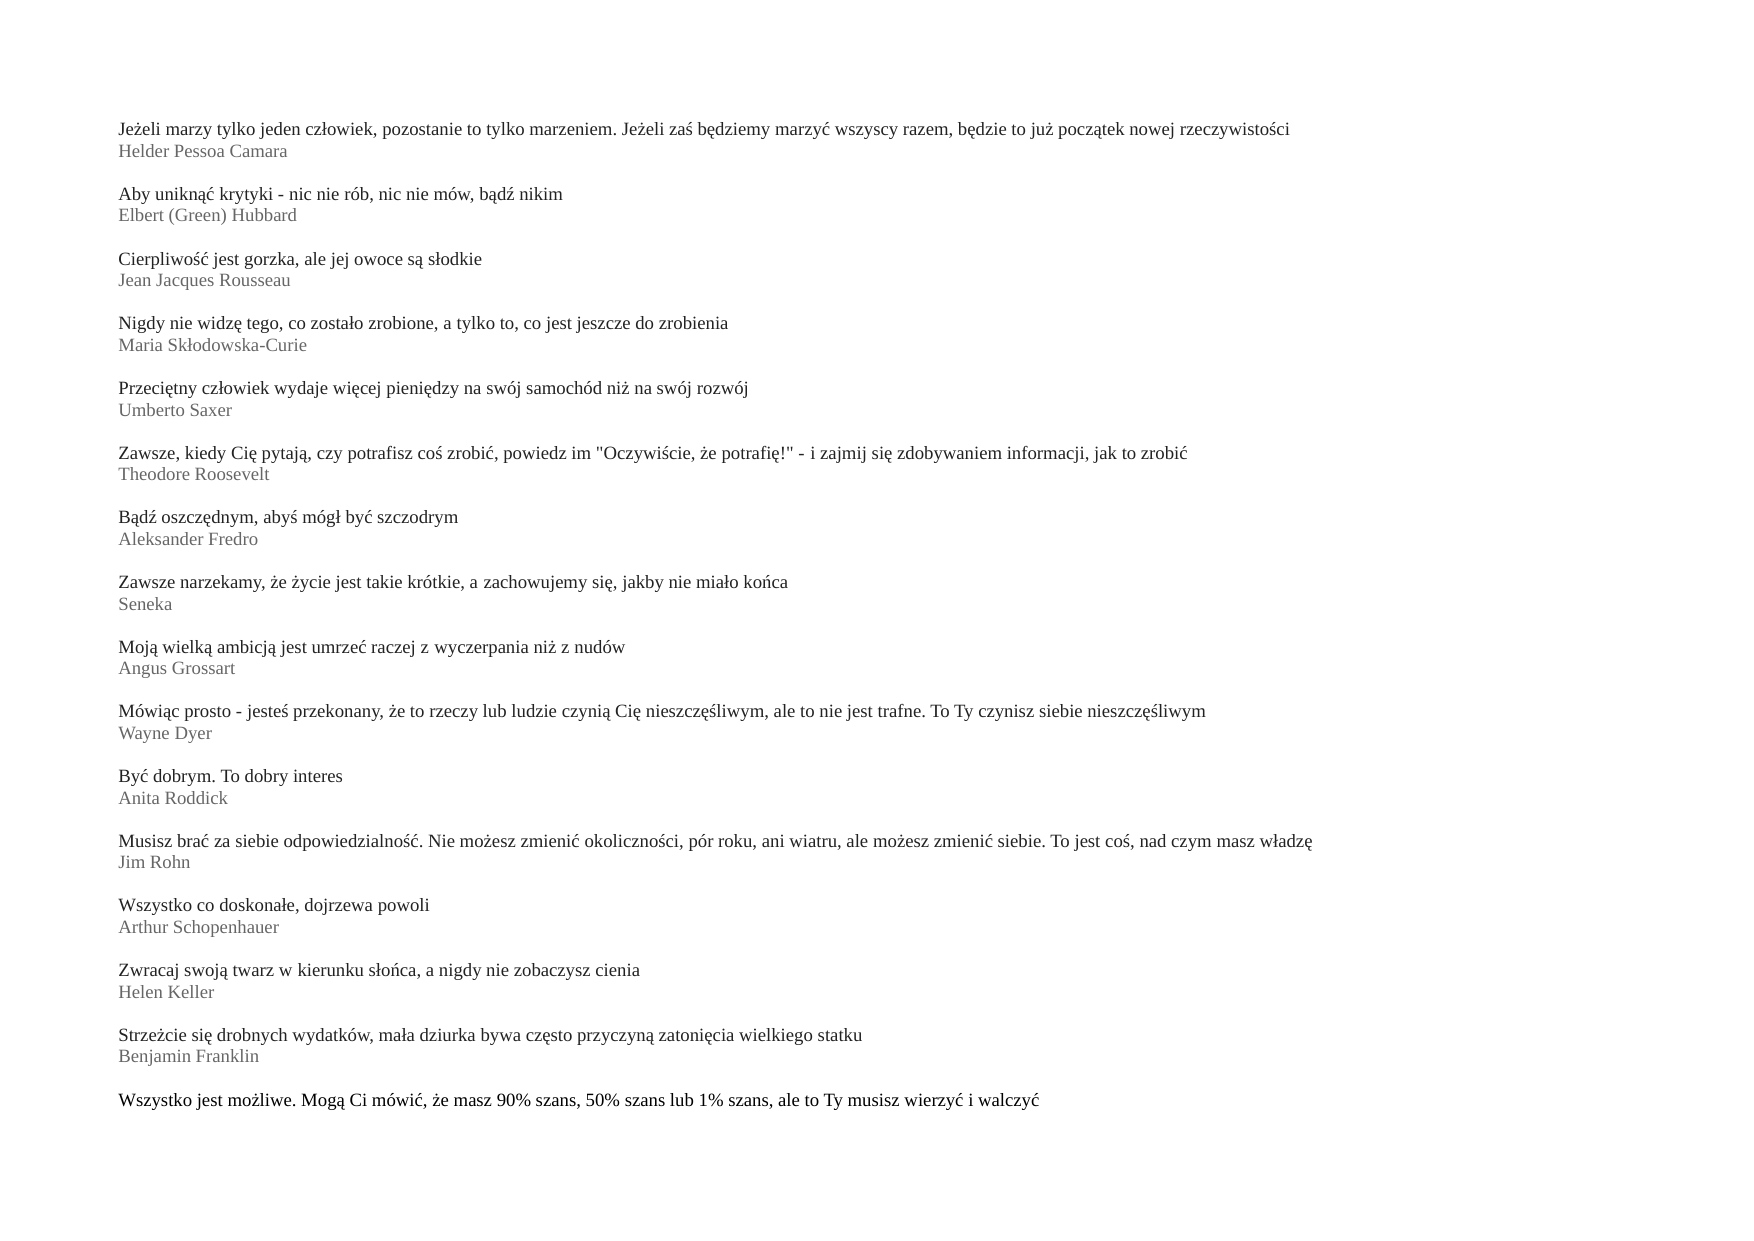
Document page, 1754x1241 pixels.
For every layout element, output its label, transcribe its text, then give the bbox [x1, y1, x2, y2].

text Zawsze narzekamy, że życie jest takie krótkie, a zachowujemy się, jakby nie miało końca [118, 571, 1636, 592]
text Seneka [118, 592, 1636, 614]
text Bądź oszczędnym, abyś mógł być szczodrym [118, 506, 1636, 528]
text Wszystko jest możliwe. Mogą Ci mówić, że masz 90% szans, 50% szans lub 1% szans, ale to Ty musisz wierzyć i walczyć [118, 1088, 1636, 1110]
text Nigdy nie widzę tego, co zostało zrobione, a tylko to, co jest jeszcze do zrobienia [118, 312, 1636, 334]
text Umberto Saxer [118, 398, 1636, 420]
text Anita Roddick [118, 787, 1636, 808]
text Wszystko co doskonałe, dojrzewa powoli [118, 894, 1636, 916]
text Jim Rohn [118, 851, 1636, 873]
text Theodore Roosevelt [118, 463, 1636, 485]
text Jeżeli marzy tylko jeden człowiek, pozostanie to tylko marzeniem. Jeżeli zaś będziemy marzyć wszyscy razem, będzie to już początek nowej rzeczywistości [118, 118, 1636, 140]
text Elbert (Green) Hubbard [118, 204, 1636, 226]
text Maria Skłodowska-Curie [118, 334, 1636, 355]
text Strzeżcie się drobnych wydatków, mała dziurka bywa często przyczyną zatonięcia wielkiego statku [118, 1024, 1636, 1045]
text Helen Keller [118, 981, 1636, 1002]
text Helder Pessoa Camara [118, 140, 1636, 161]
text Benjamin Franklin [118, 1045, 1636, 1067]
text Wayne Dyer [118, 722, 1636, 743]
text Cierpliwość jest gorzka, ale jej owoce są słodkie [118, 247, 1636, 269]
text Być dobrym. To dobry interes [118, 765, 1636, 787]
text Aby uniknąć krytyki - nic nie rób, nic nie mów, bądź nikim [118, 183, 1636, 204]
text Arthur Schopenhauer [118, 916, 1636, 937]
text Przeciętny człowiek wydaje więcej pieniędzy na swój samochód niż na swój rozwój [118, 377, 1636, 398]
text Zwracaj swoją twarz w kierunku słońca, a nigdy nie zobaczysz cienia [118, 959, 1636, 981]
text Moją wielką ambicją jest umrzeć raczej z wyczerpania niż z nudów [118, 636, 1636, 657]
text Musisz brać za siebie odpowiedzialność. Nie możesz zmienić okoliczności, pór roku, ani wiatru, ale możesz zmienić siebie. To jest coś, nad czym masz władzę [118, 830, 1636, 851]
text Zawsze, kiedy Cię pytają, czy potrafisz coś zrobić, powiedz im "Oczywiście, że potrafię!" - i zajmij się zdobywaniem informacji, jak to zrobić [118, 442, 1636, 463]
text Jean Jacques Rousseau [118, 269, 1636, 291]
text Angus Grossart [118, 657, 1636, 679]
text Aleksander Fredro [118, 528, 1636, 549]
text Mówiąc prosto - jesteś przekonany, że to rzeczy lub ludzie czynią Cię nieszczęśliwym, ale to nie jest trafne. To Ty czynisz siebie nieszczęśliwym [118, 700, 1636, 722]
